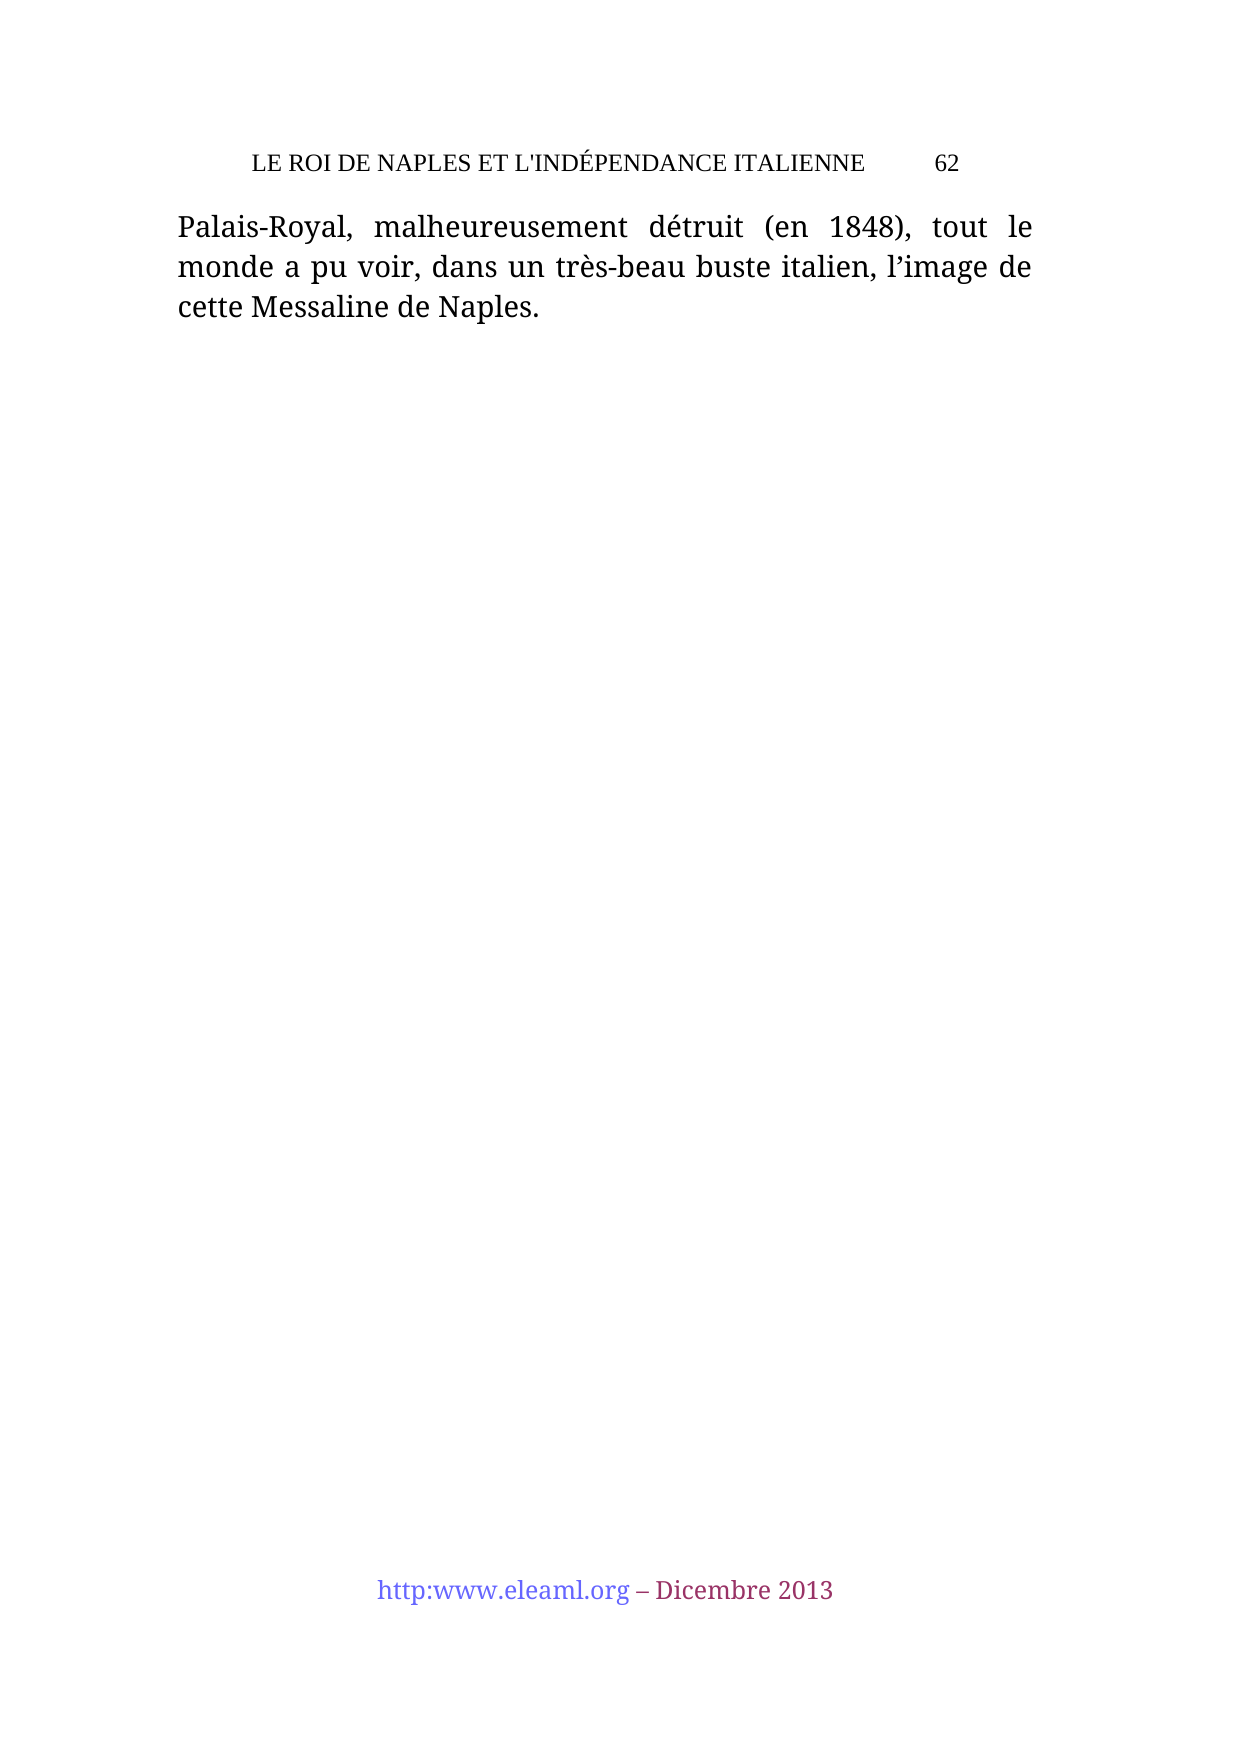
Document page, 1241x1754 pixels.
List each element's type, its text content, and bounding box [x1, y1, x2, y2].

text Palais-Royal, malheureusement détruit (en 1848), tout le monde a pu voir, dans un très-beau buste italien, l’image de cette Messaline de Naples. [177, 207, 1033, 326]
